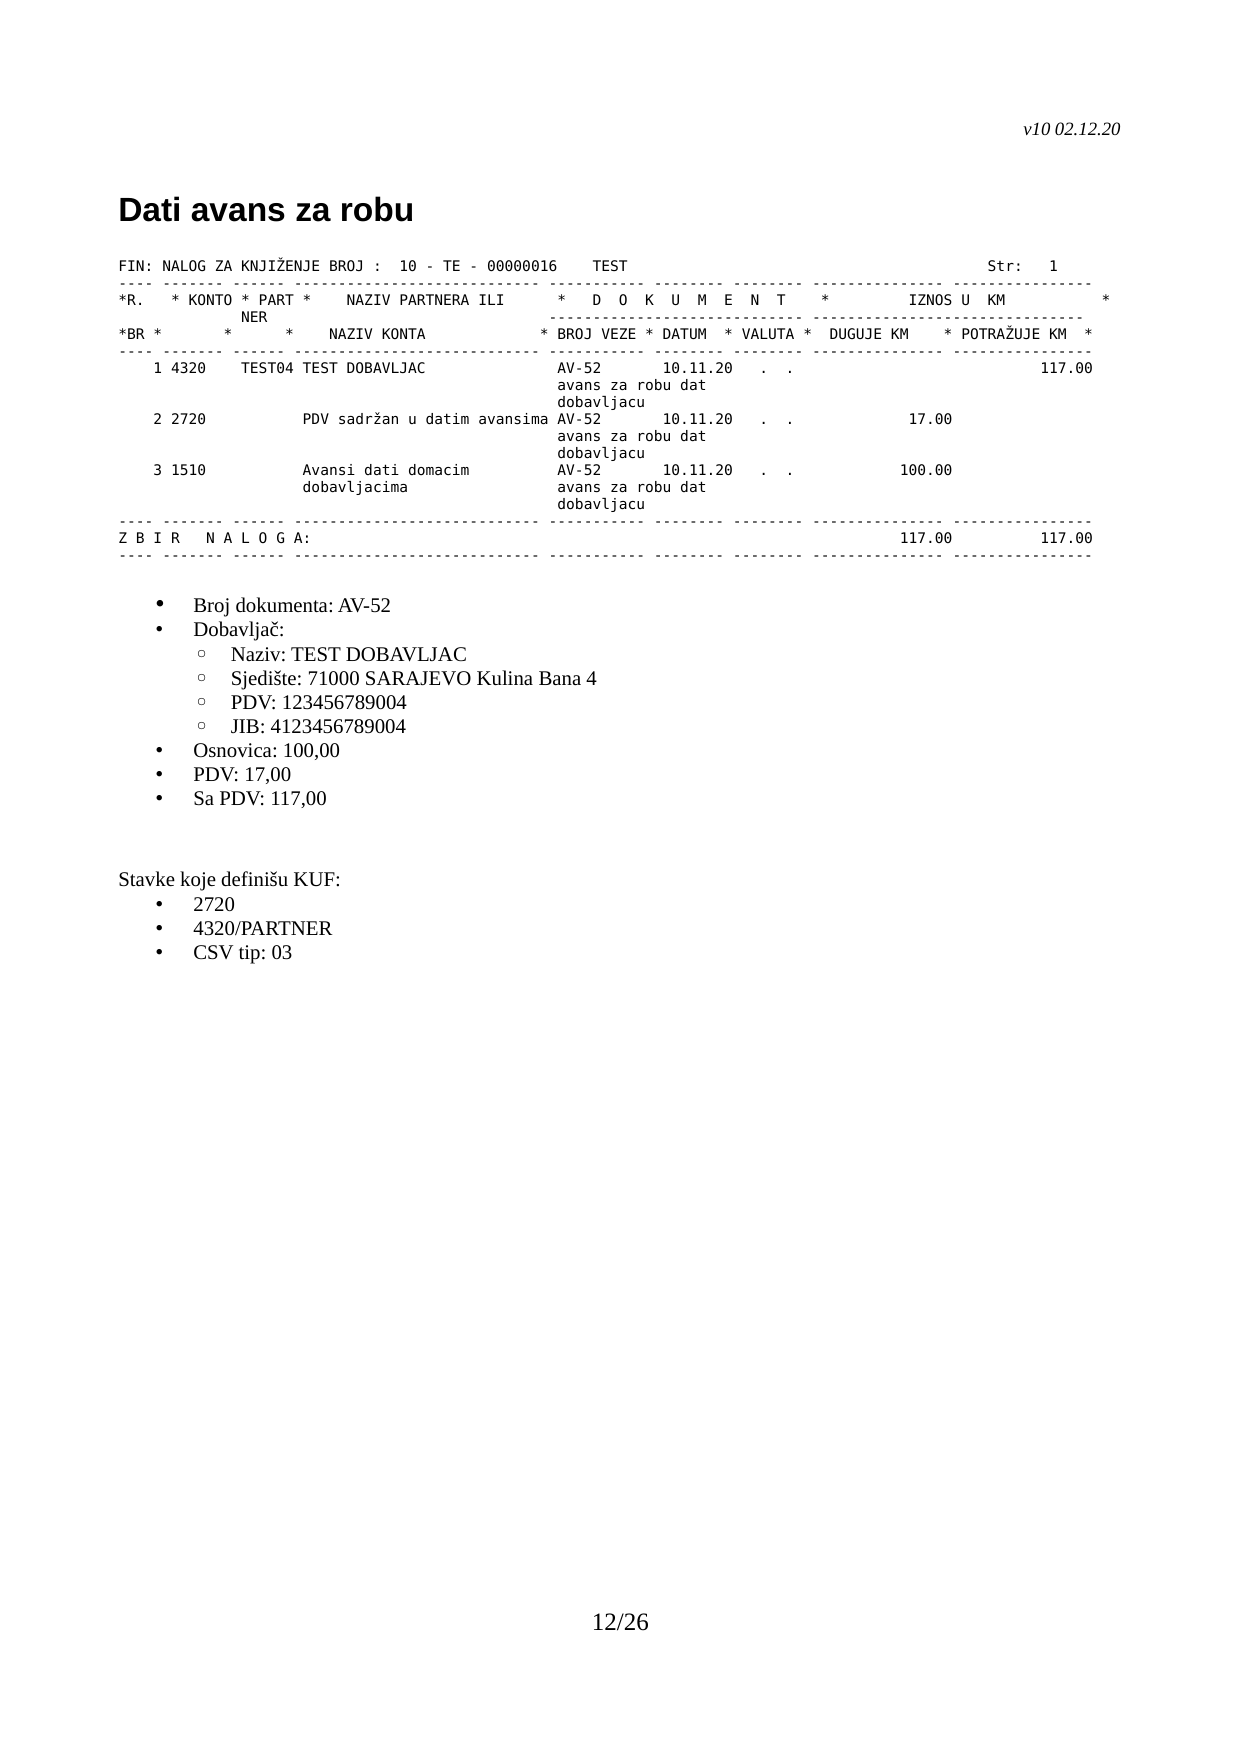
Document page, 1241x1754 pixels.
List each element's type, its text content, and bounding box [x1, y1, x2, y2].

list Naziv: TEST DOBAVLJAC [193, 641, 1122, 666]
list 2720 [156, 891, 1122, 916]
text dobavljacu [118, 445, 1122, 462]
text 3 1510 Avansi dati domacim AV-52 10.11.20 . . 100.00 [118, 462, 1122, 479]
text 1 4320 TEST04 TEST DOBAVLJAC AV-52 10.11.20 . . 117.00 [118, 360, 1122, 377]
list Sjedište: 71000 SARAJEVO Kulina Bana 4 [193, 666, 1122, 689]
text *R. * KONTO * PART * NAZIV PARTNERA ILI * D O K U M E N T * IZNOS U KM * [118, 292, 1122, 309]
text FIN: NALOG ZA KNJIŽENJE BROJ : 10 - TE - 00000016 TEST Str: 1 [118, 258, 1122, 275]
subtitle Dati avans za robu [118, 190, 1122, 229]
text Z B I R N A L O G A: 117.00 117.00 [118, 530, 1122, 547]
list CSV tip: 03 [156, 939, 1122, 964]
text ---- ------- ------ ---------------------------- ----------- -------- -------- --------------- ---------------- [118, 275, 1122, 292]
list Sa PDV: 117,00 [156, 786, 1122, 810]
text ---- ------- ------ ---------------------------- ----------- -------- -------- --------------- ---------------- [118, 513, 1122, 530]
text avans za robu dat [118, 428, 1122, 445]
list PDV: 123456789004 [193, 689, 1122, 714]
text ---- ------- ------ ---------------------------- ----------- -------- -------- --------------- ---------------- [118, 547, 1122, 564]
list 4320/PARTNER [156, 916, 1122, 939]
list Dobavljač: [156, 617, 1122, 641]
text Stavke koje definišu KUF: [118, 867, 1122, 891]
text ---- ------- ------ ---------------------------- ----------- -------- -------- --------------- ---------------- [118, 343, 1122, 360]
list Osnovica: 100,00 [156, 738, 1122, 762]
text dobavljacu [118, 394, 1122, 411]
text 2 2720 PDV sadržan u datim avansima AV-52 10.11.20 . . 17.00 [118, 411, 1122, 428]
list JIB: 4123456789004 [193, 714, 1122, 738]
text *BR * * * NAZIV KONTA * BROJ VEZE * DATUM * VALUTA * DUGUJE KM * POTRAŽUJE KM * [118, 326, 1122, 343]
text dobavljacu [118, 496, 1122, 513]
text avans za robu dat [118, 377, 1122, 394]
list PDV: 17,00 [156, 762, 1122, 786]
list Broj dokumenta: AV-52 [156, 592, 1122, 617]
text NER ----------------------------- ------------------------------- [118, 309, 1122, 326]
text dobavljacima avans za robu dat [118, 479, 1122, 496]
